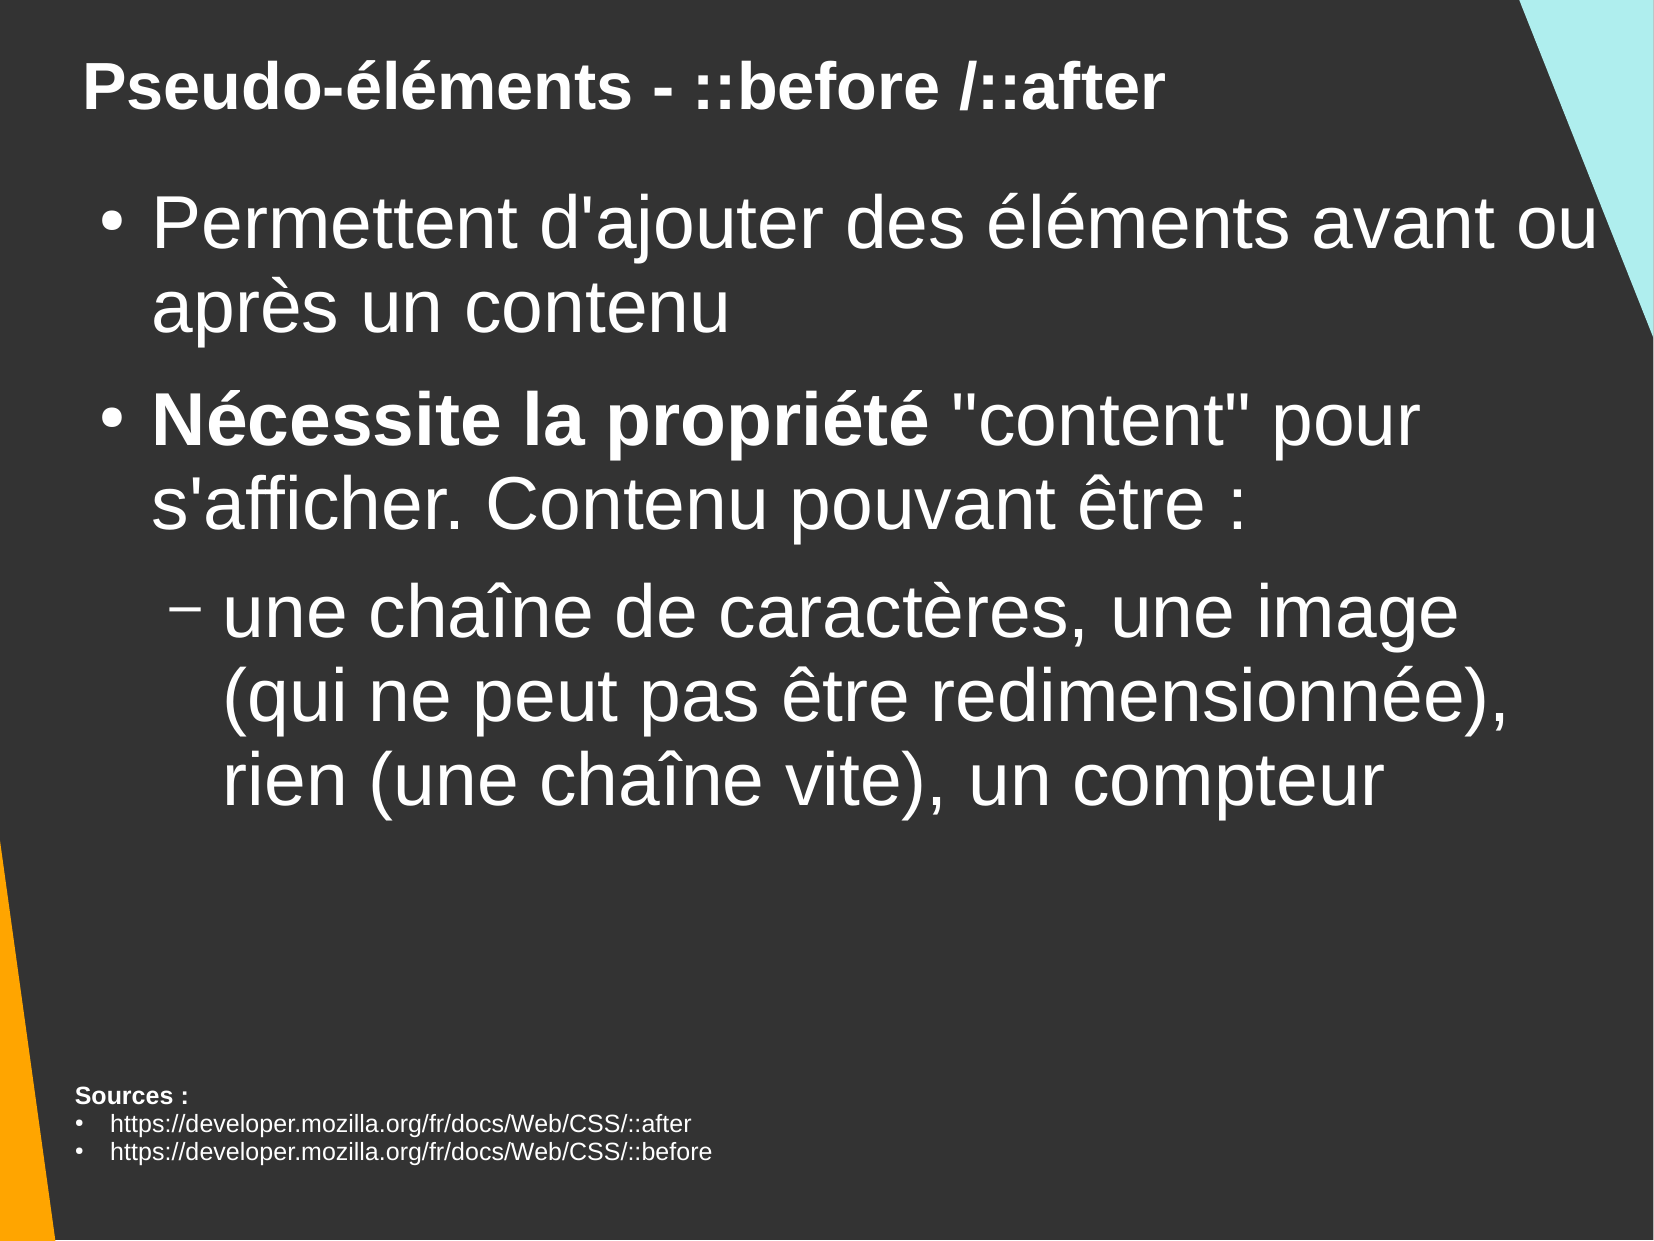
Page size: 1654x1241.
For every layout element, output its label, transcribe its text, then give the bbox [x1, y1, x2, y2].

text_box [1519, 0, 1654, 340]
text_box [0, 840, 56, 1241]
title Pseudo-éléments - ::before /::after [82, 49, 1571, 152]
text_box Sources : https://developer.mozilla.org/fr/docs/Web/CSS/::after https://developer.mozilla.org/fr/docs/Web/CSS/::before [60, 1074, 1546, 1241]
list Permettent d'ajouter des éléments avant ou après un contenu Nécessite la propriété "content" pour s'afficher. Contenu pouvant être : une chaîne de caractères, une image (qui ne peut pas être redimensionnée), rien (une chaîne vite), un compteur [80, 180, 1605, 922]
